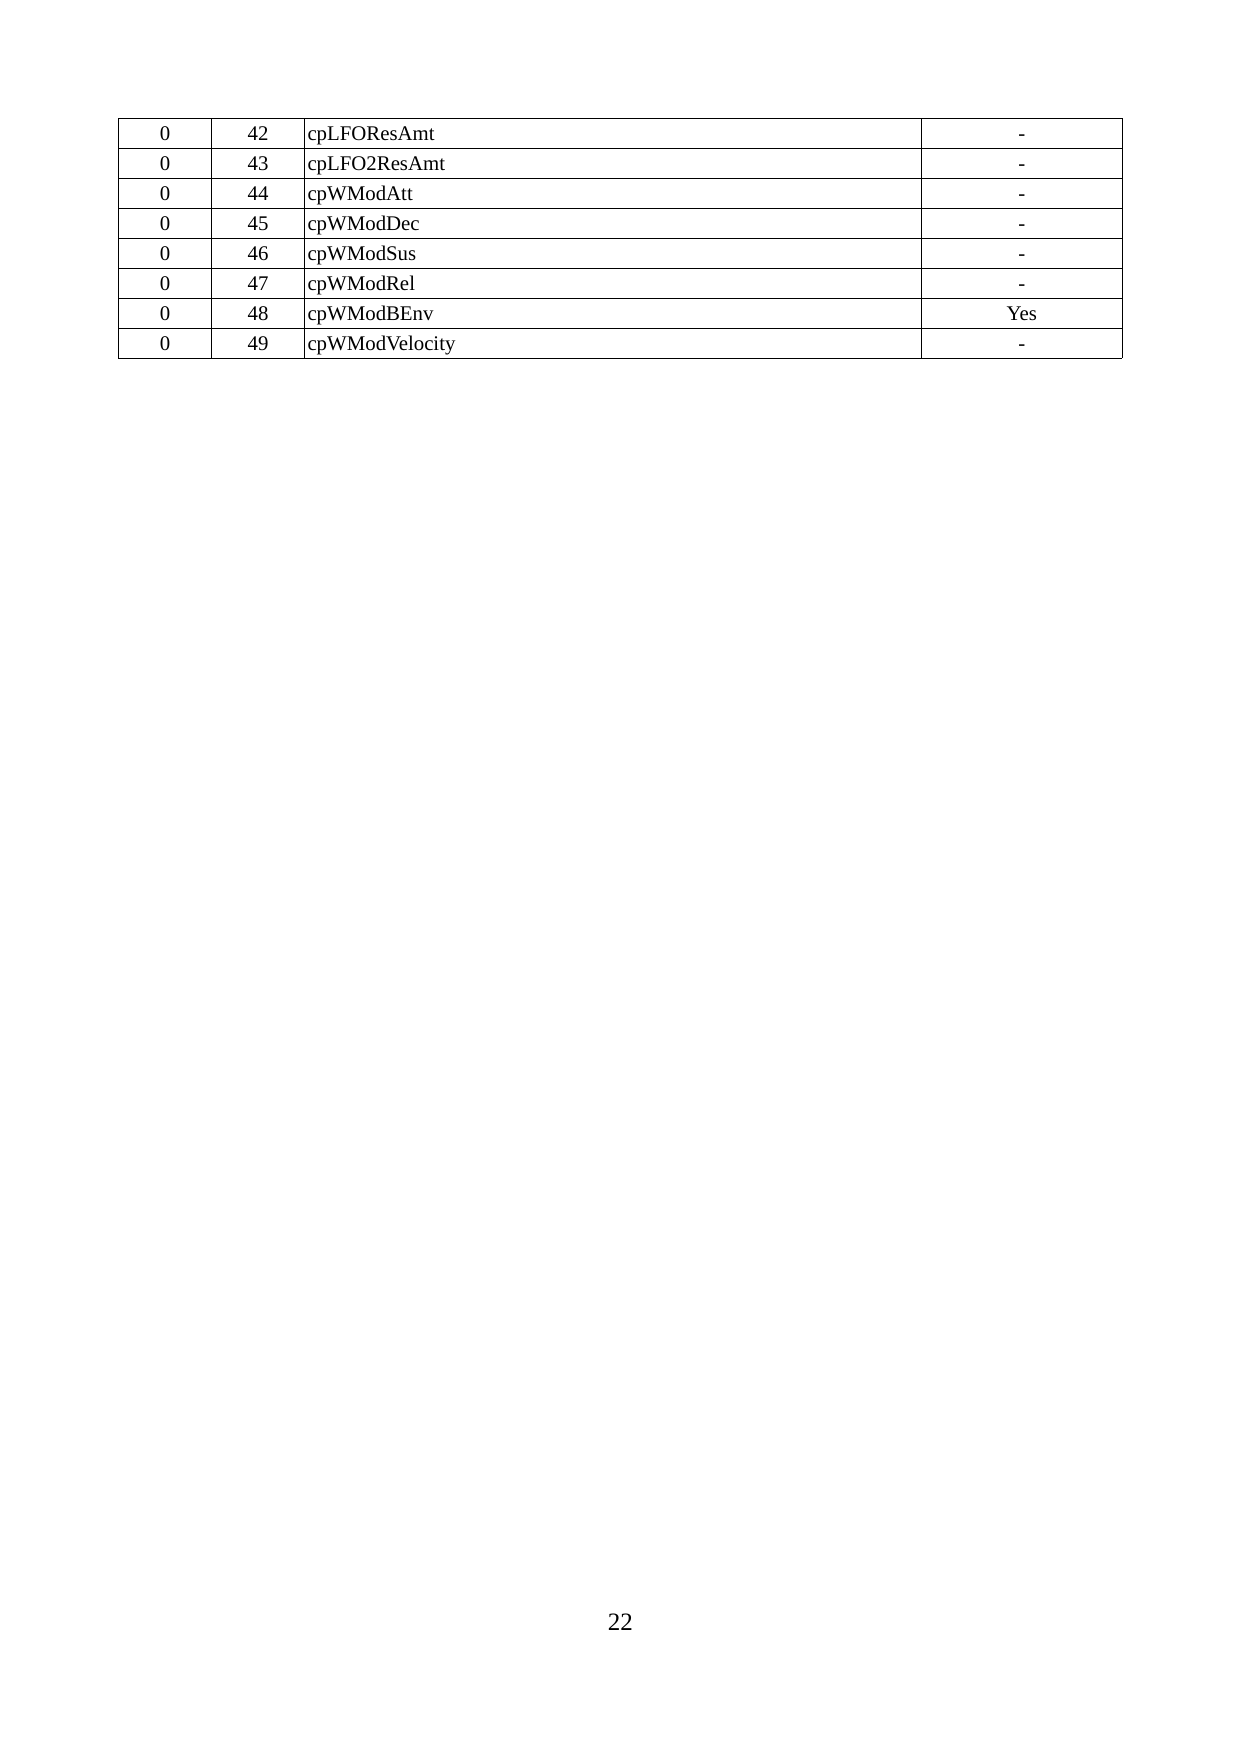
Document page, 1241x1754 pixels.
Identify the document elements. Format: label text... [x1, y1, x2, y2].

table_cell 0 [119, 239, 211, 268]
table_cell 49 [212, 329, 304, 358]
table_cell 48 [212, 299, 304, 328]
table_cell Yes [922, 299, 1122, 328]
table_cell 45 [212, 209, 304, 238]
table_cell 0 [119, 299, 211, 328]
table_cell 0 [119, 329, 211, 358]
table_cell cpWModAtt [305, 179, 921, 208]
table_cell 43 [212, 149, 304, 178]
table_cell - [922, 269, 1122, 298]
table_cell - [922, 239, 1122, 268]
table_cell - [922, 179, 1122, 208]
table_cell - [922, 149, 1122, 178]
table_cell 0 [119, 119, 211, 148]
table_cell 46 [212, 239, 304, 268]
table_cell cpWModBEnv [305, 299, 921, 328]
table_cell - [922, 329, 1122, 358]
table_cell - [922, 209, 1122, 238]
table_cell cpWModVelocity [305, 329, 921, 358]
table_cell cpWModDec [305, 209, 921, 238]
table_cell 0 [119, 179, 211, 208]
table_cell 0 [119, 209, 211, 238]
table_cell cpWModRel [305, 269, 921, 298]
table_cell cpLFOResAmt [305, 119, 921, 148]
table_cell 42 [212, 119, 304, 148]
table_cell 44 [212, 179, 304, 208]
table_cell cpWModSus [305, 239, 921, 268]
table_cell 47 [212, 269, 304, 298]
table_cell 0 [119, 149, 211, 178]
table_cell - [922, 119, 1122, 148]
table_cell cpLFO2ResAmt [305, 149, 921, 178]
table_cell 0 [119, 269, 211, 298]
